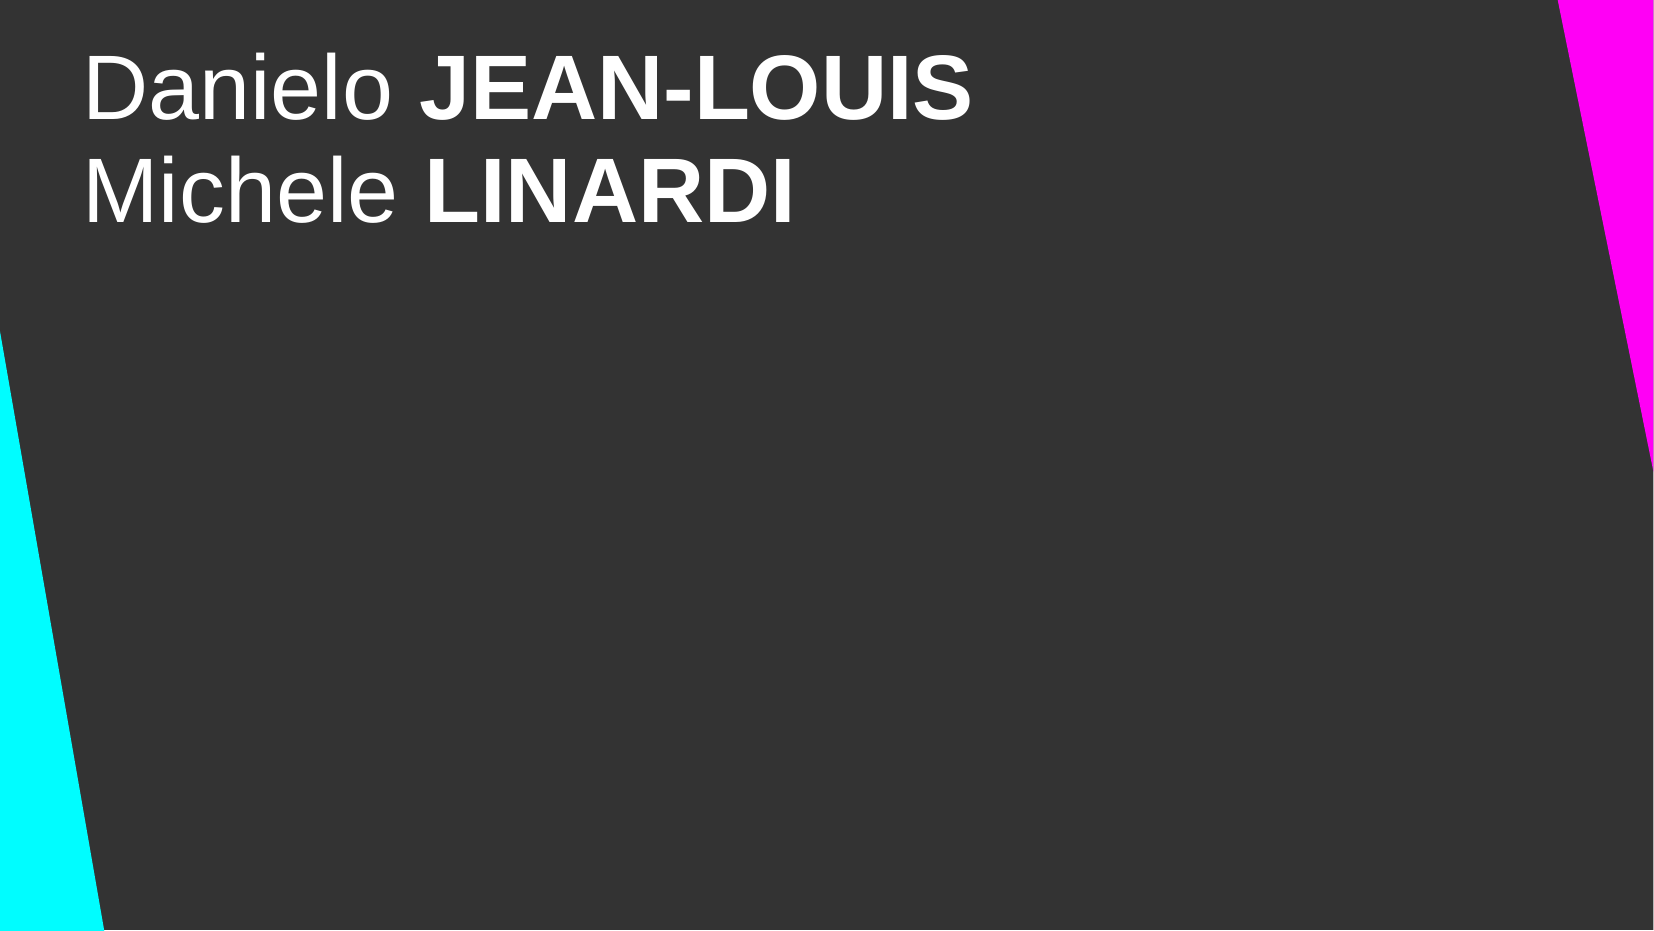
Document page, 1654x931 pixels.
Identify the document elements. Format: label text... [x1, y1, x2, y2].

text_box [0, 331, 105, 931]
subtitle Danielo JEAN-LOUIS Michele LINARDI [82, 36, 1571, 758]
text_box [1557, 0, 1654, 475]
